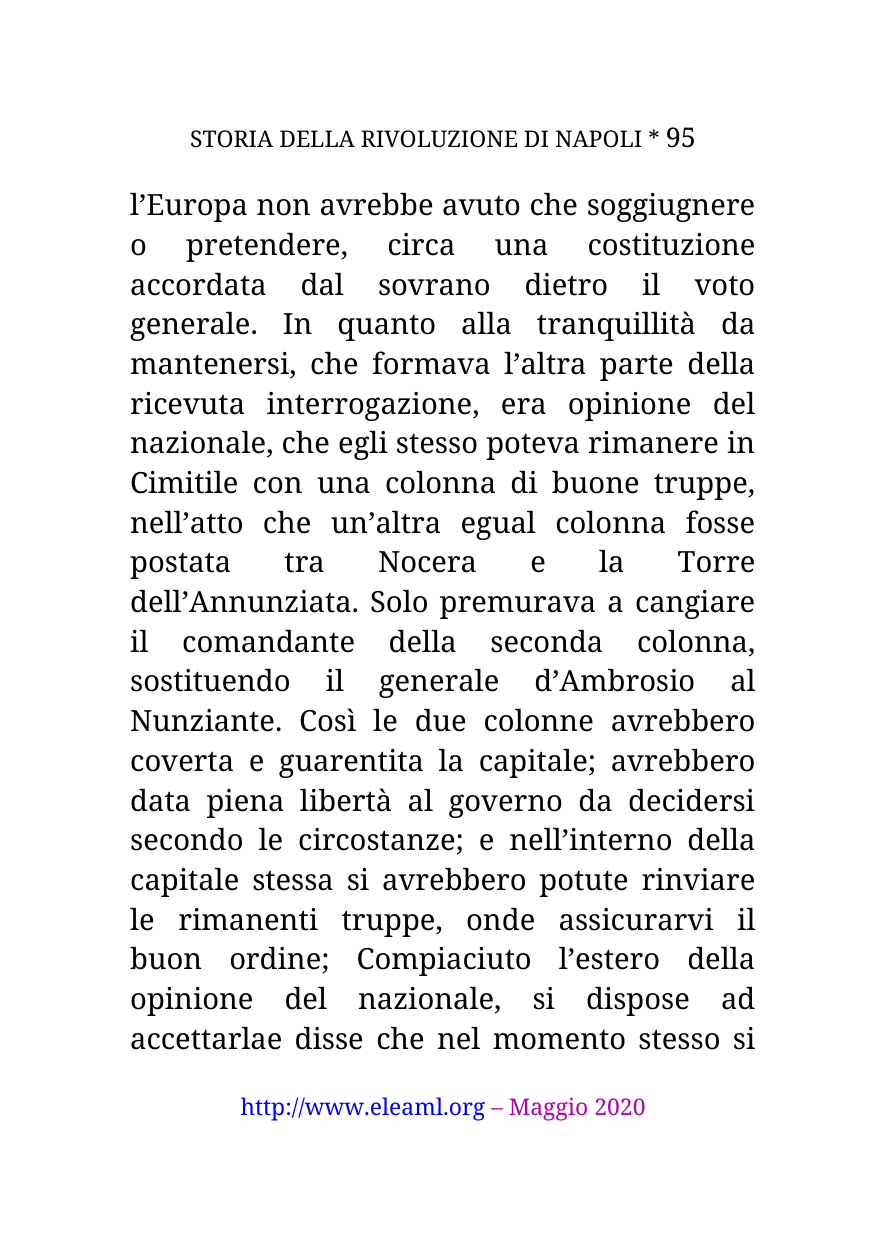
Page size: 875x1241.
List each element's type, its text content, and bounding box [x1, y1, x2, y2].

text l’Europa non avrebbe avuto che soggiugnere o pretendere, circa una costituzione accordata dal sovrano dietro il voto generale. In quanto alla tranquillità da mantenersi, che formava l’altra parte della ricevuta interrogazione, era opinione del nazionale, che egli stesso poteva rimanere in Cimitile con una colonna di buone truppe, nell’atto che un’altra egual colonna fosse postata tra Nocera e la Torre dell’Annunziata. Solo premurava a cangiare il comandante della seconda colonna, sostituendo il generale d’Ambrosio al Nunziante. Così le due colonne avrebbero coverta e guarentita la capitale; avrebbero data piena libertà al governo da decidersi secondo le circostanze; e nell’interno della capitale stessa si avrebbero potute rinviare le rimanenti truppe, onde assicurarvi il buon ordine; Compiaciuto l’estero della opinione del nazionale, si dispose ad accettarlae disse che nel momento stesso si [130, 184, 756, 1058]
